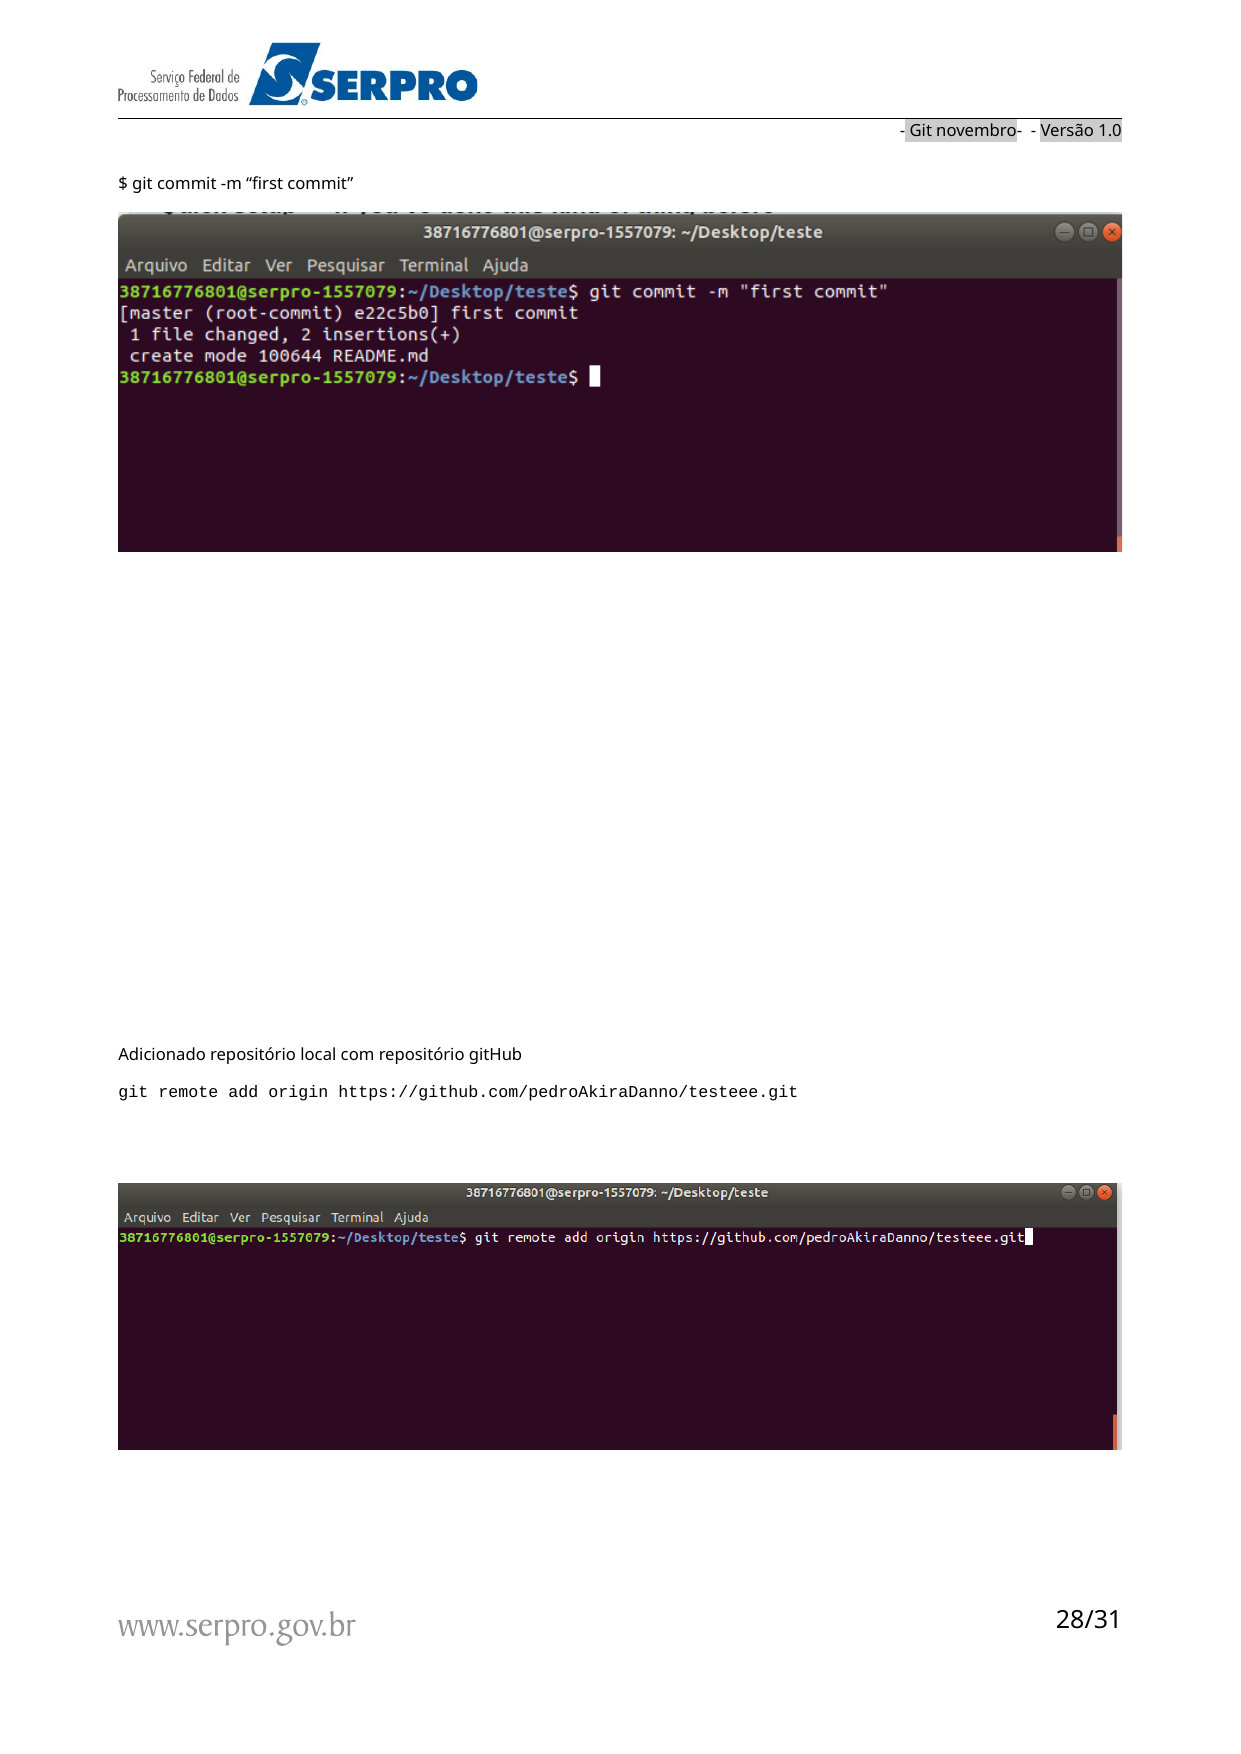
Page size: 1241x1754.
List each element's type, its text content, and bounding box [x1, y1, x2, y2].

picture [118, 1183, 1123, 1450]
picture [118, 212, 1123, 552]
text $ git commit -m “first commit” [118, 172, 1122, 194]
text git remote add origin https://github.com/pedroAkiraDanno/testeee.git [118, 1083, 1122, 1102]
text Adicionado repositório local com repositório gitHub [118, 1042, 1122, 1065]
picture [118, 41, 478, 106]
